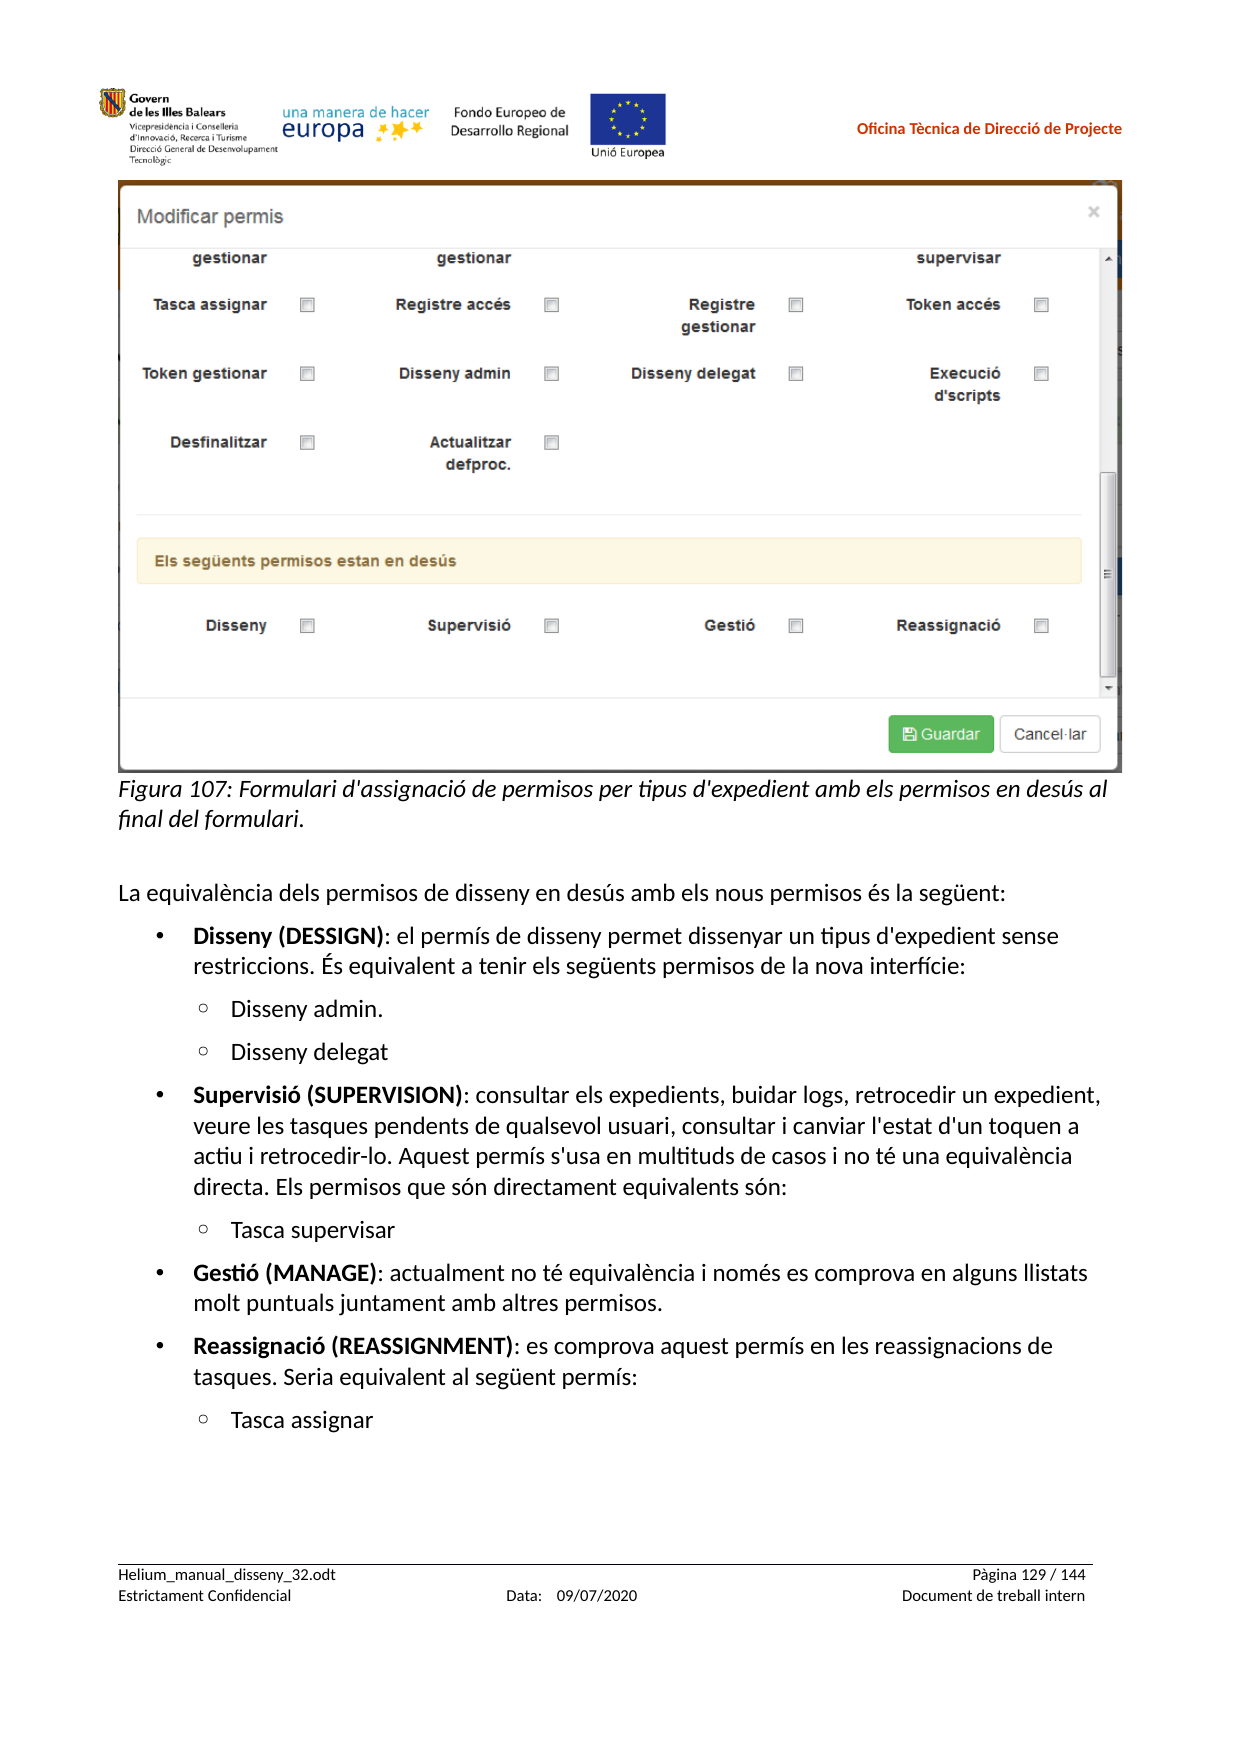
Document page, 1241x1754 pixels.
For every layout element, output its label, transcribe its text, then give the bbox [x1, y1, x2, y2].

list Reassignació (REASSIGNMENT): es comprova aquest permís en les reassignacions de tasques. Seria equivalent al següent permís: [156, 1331, 1122, 1392]
list Disseny delegat [193, 1036, 1122, 1067]
list Supervisió (SUPERVISION): consultar els expedients, buidar logs, retrocedir un expedient, veure les tasques pendents de qualsevol usuari, consultar i canviar l'estat d'un toquen a actiu i retrocedir-lo. Aquest permís s'usa en multituds de casos i no té una equivalència directa. Els permisos que són directament equivalents són: [156, 1079, 1122, 1201]
list Tasca assignar [193, 1404, 1122, 1434]
list Disseny (DESSIGN): el permís de disseny permet dissenyar un tipus d'expedient sense restriccions. És equivalent a tenir els següents permisos de la nova interfície: [156, 920, 1122, 981]
list Gestió (MANAGE): actualment no té equivalència i només es comprova en alguns llistats molt puntuals juntament amb altres permisos. [156, 1257, 1122, 1318]
picture [118, 180, 1123, 773]
text Figura 107: Formulari d'assignació de permisos per tipus d'expedient amb els permisos en desús al final del formulari. [118, 773, 1122, 834]
picture [99, 87, 668, 166]
list Tasca supervisar [193, 1214, 1122, 1244]
list Disseny admin. [193, 993, 1122, 1024]
text La equivalència dels permisos de disseny en desús amb els nous permisos és la següent: [118, 877, 1122, 907]
